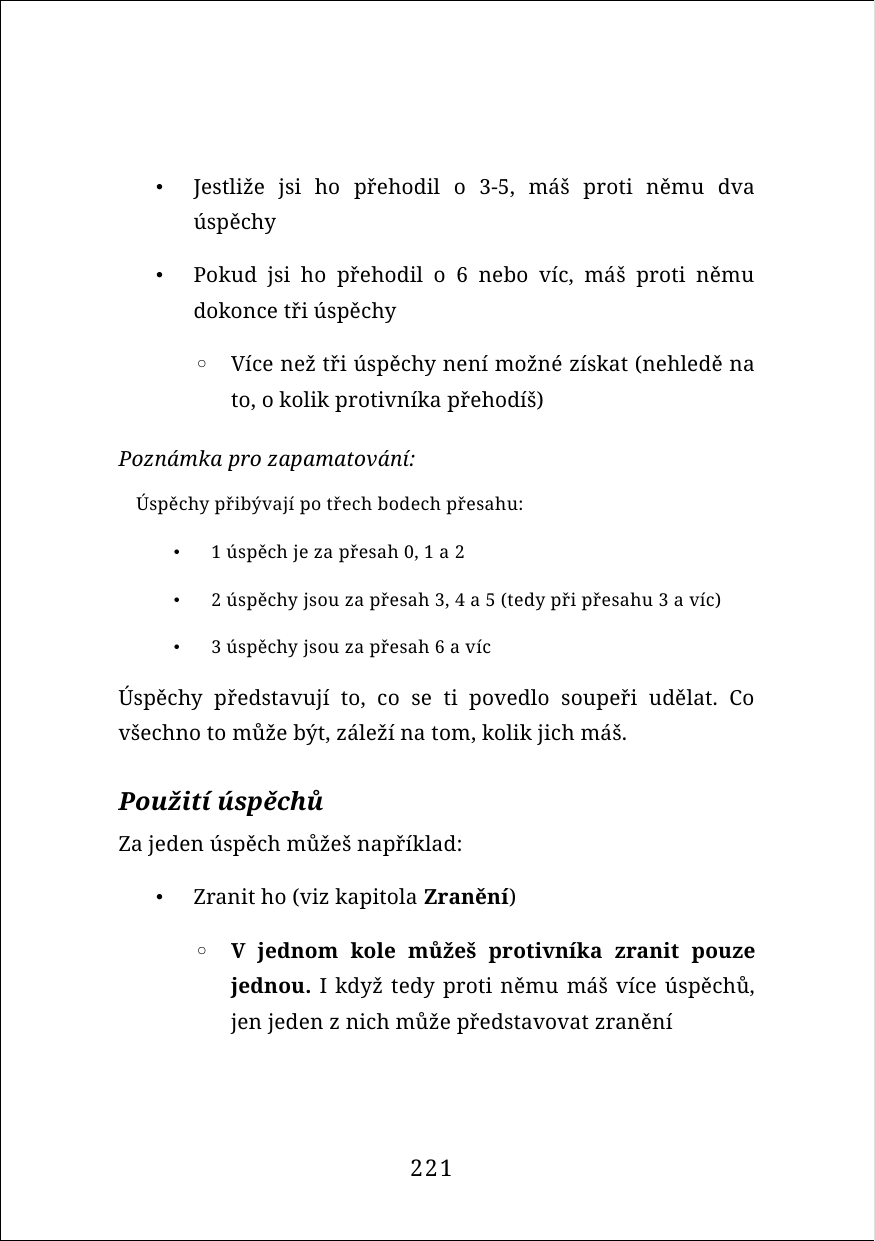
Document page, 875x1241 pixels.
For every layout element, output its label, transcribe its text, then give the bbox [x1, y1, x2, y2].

text Úspěchy přibývají po třech bodech přesahu: [136, 491, 756, 515]
list V jednom kole můžeš protivníka zranit pouze jednou. I když tedy proti němu máš více úspěchů, jen jeden z nich může představovat zranění [193, 936, 756, 1035]
text Za jeden úspěch můžeš například: [118, 829, 756, 858]
list Více než tři úspěchy není možné získat (nehledě na to, o kolik protivníka přehodíš) [193, 349, 756, 413]
text Poznámka pro zapamatování: [118, 444, 756, 472]
list Jestliže jsi ho přehodil o 3-5, máš proti němu dva úspěchy [156, 172, 756, 236]
list Zranit ho (viz kapitola Zranění) [156, 882, 756, 911]
subtitle Použití úspěchů [118, 783, 756, 817]
list 1 úspěch je za přesah 0, 1 a 2 [173, 539, 756, 563]
list 3 úspěchy jsou za přesah 6 a víc [173, 635, 756, 659]
list 2 úspěchy jsou za přesah 3, 4 a 5 (tedy při přesahu 3 a víc) [173, 587, 756, 611]
text Úspěchy představují to, co se ti povedlo soupeři udělat. Co všechno to může být, záleží na tom, kolik jich máš. [118, 683, 756, 747]
list Pokud jsi ho přehodil o 6 nebo víc, máš proti němu dokonce tři úspěchy [156, 261, 756, 324]
